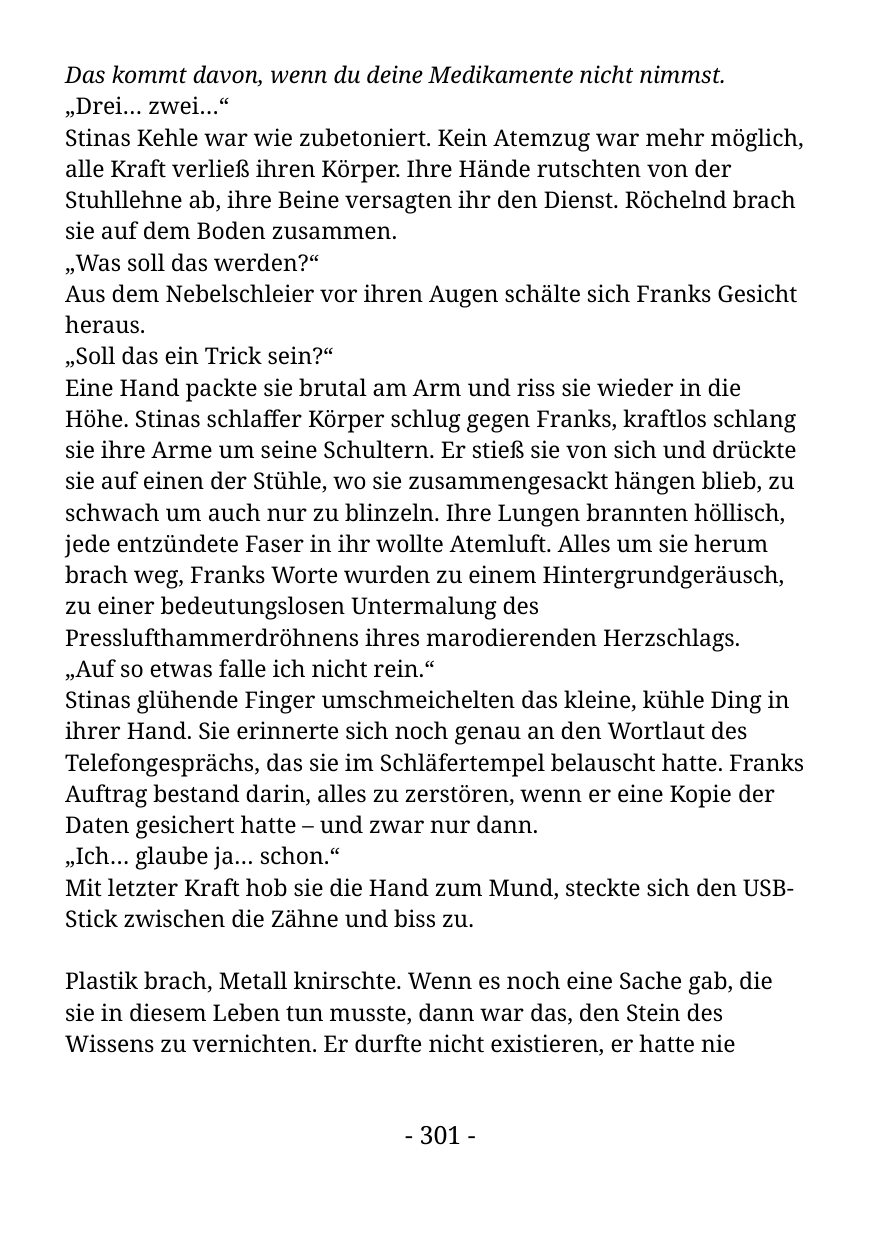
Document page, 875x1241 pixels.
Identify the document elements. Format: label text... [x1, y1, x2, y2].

text Das kommt davon, wenn du deine Medikamente nicht nimmst. „Drei… zwei…“ Stinas Kehle war wie zubetoniert. Kein Atemzug war mehr möglich, alle Kraft verließ ihren Körper. Ihre Hände rutschten von der Stuhllehne ab, ihre Beine versagten ihr den Dienst. Röchelnd brach sie auf dem Boden zusammen. „Was soll das werden?“ Aus dem Nebelschleier vor ihren Augen schälte sich Franks Gesicht heraus. „Soll das ein Trick sein?“ Eine Hand packte sie brutal am Arm und riss sie wieder in die Höhe. Stinas schlaffer Körper schlug gegen Franks, kraftlos schlang sie ihre Arme um seine Schultern. Er stieß sie von sich und drückte sie auf einen der Stühle, wo sie zusammengesackt hängen blieb, zu schwach um auch nur zu blinzeln. Ihre Lungen brannten höllisch, jede entzündete Faser in ihr wollte Atemluft. Alles um sie herum brach weg, Franks Worte wurden zu einem Hintergrundgeräusch, zu einer bedeutungslosen Untermalung des Presslufthammerdröhnens ihres marodierenden Herzschlags. „Auf so etwas falle ich nicht rein.“ Stinas glühende Finger umschmeichelten das kleine, kühle Ding in ihrer Hand. Sie erinnerte sich noch genau an den Wortlaut des Telefongesprächs, das sie im Schläfertempel belauscht hatte. Franks Auftrag bestand darin, alles zu zerstören, wenn er eine Kopie der Daten gesichert hatte – und zwar nur dann. „Ich… glaube ja… schon.“ Mit letzter Kraft hob sie die Hand zum Mund, steckte sich den USB-Stick zwischen die Zähne und biss zu. [65, 59, 809, 934]
text Plastik brach, Metall knirschte. Wenn es noch eine Sache gab, die sie in diesem Leben tun musste, dann war das, den Stein des Wissens zu vernichten. Er durfte nicht existieren, er hatte nie [65, 965, 809, 1059]
